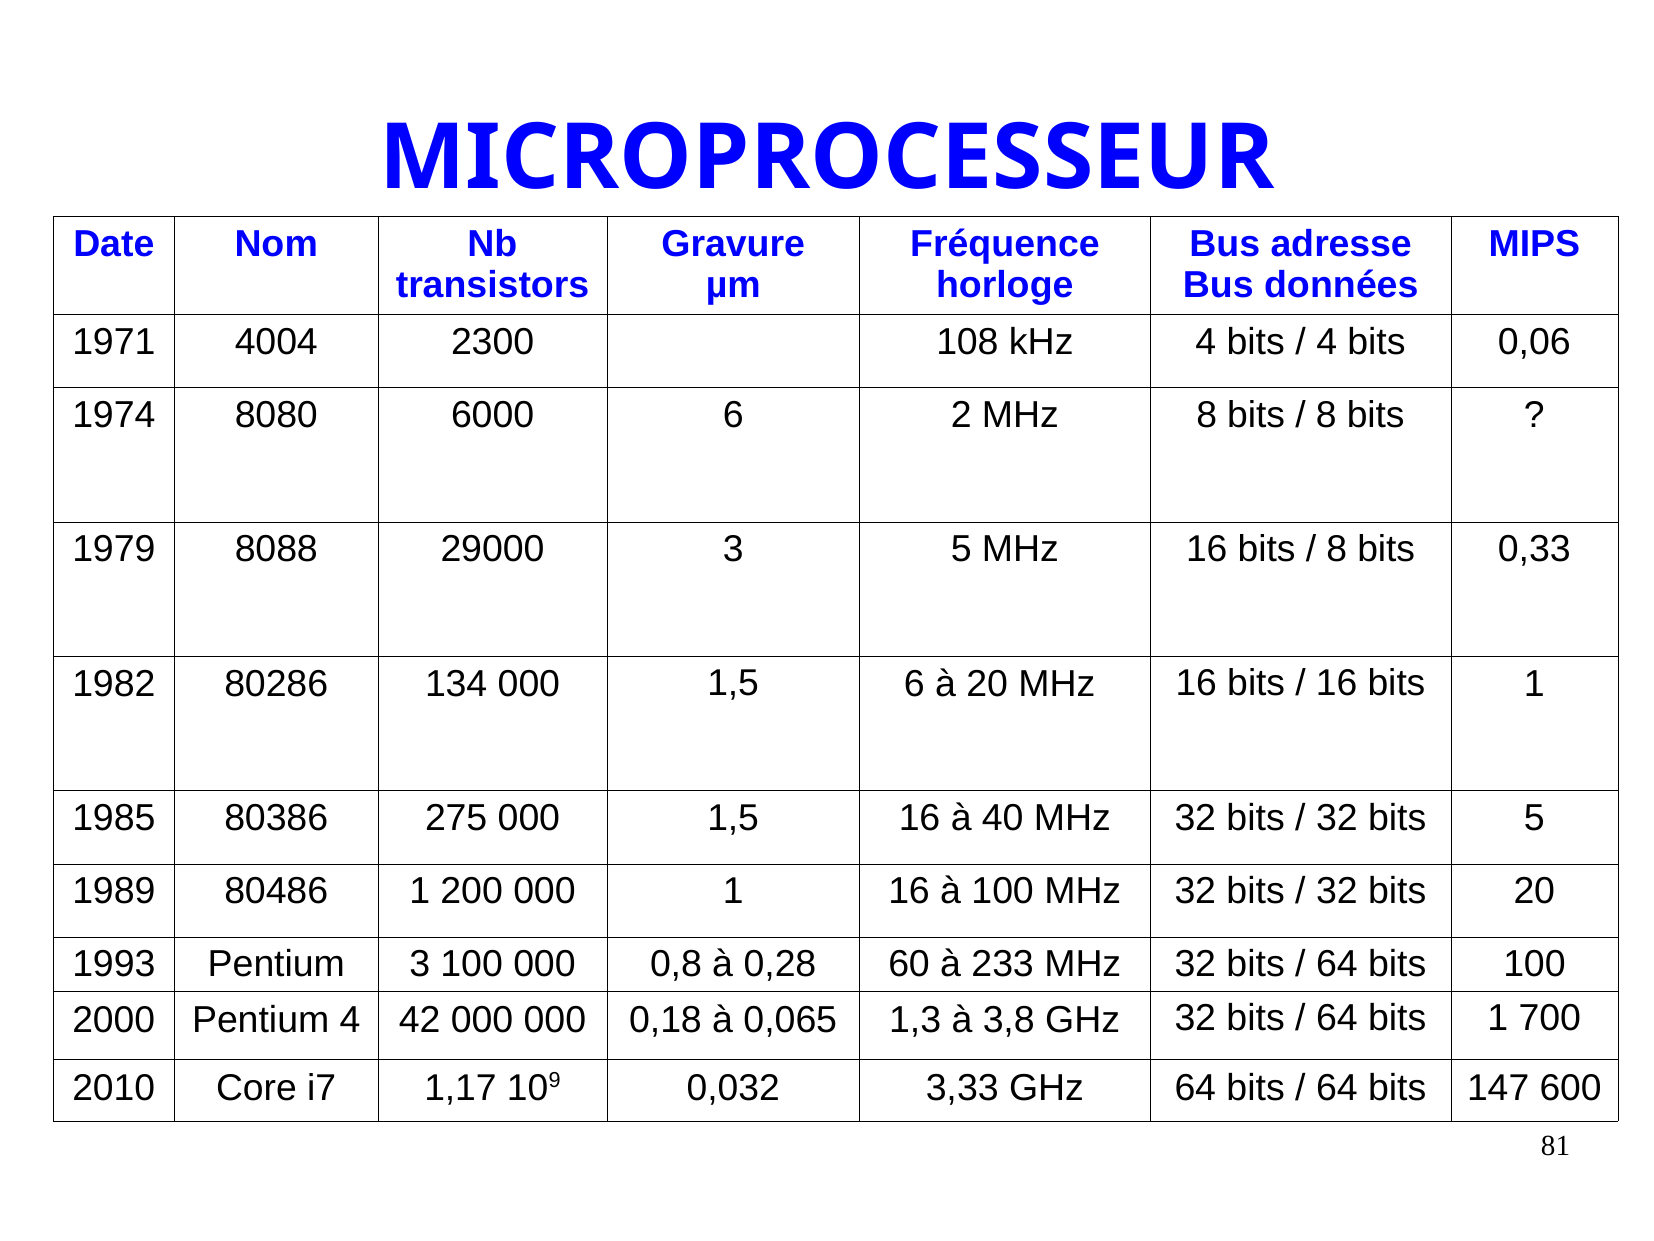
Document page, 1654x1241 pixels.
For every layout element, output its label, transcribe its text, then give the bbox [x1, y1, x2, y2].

table_cell 32 bits / 64 bits [1151, 992, 1451, 1059]
table_cell 16 à 100 MHz [860, 865, 1150, 937]
table_cell 1,5 [608, 657, 859, 790]
table_cell 1982 [54, 657, 174, 790]
table_cell 134 000 [379, 657, 607, 790]
table_cell 2 MHz [860, 388, 1150, 522]
table_cell 3,33 GHz [860, 1060, 1150, 1121]
table_cell 8 bits / 8 bits [1151, 388, 1451, 522]
table_cell 32 bits / 32 bits [1151, 865, 1451, 937]
title MICROPROCESSEUR [0, 49, 1654, 257]
table_cell 2000 [54, 992, 174, 1059]
table_cell 32 bits / 64 bits [1151, 938, 1451, 991]
table_cell 275 000 [379, 791, 607, 864]
table_cell 3 100 000 [379, 938, 607, 991]
table_cell 1989 [54, 865, 174, 937]
table_cell 0,8 à 0,28 [608, 938, 859, 991]
table_cell 0,33 [1452, 523, 1618, 656]
table_cell 42 000 000 [379, 992, 607, 1059]
table_cell 6 [608, 388, 859, 522]
table_cell 5 [1452, 791, 1618, 864]
table_cell 1,17 109 [379, 1060, 607, 1121]
table_cell 4004 [175, 315, 378, 387]
table_cell 1 [1452, 657, 1618, 790]
table_cell 32 bits / 32 bits [1151, 791, 1451, 864]
table_header MIPS [1452, 217, 1618, 314]
table_cell 16 bits / 16 bits [1151, 657, 1451, 790]
table_cell 0,18 à 0,065 [608, 992, 859, 1059]
table_cell 20 [1452, 865, 1618, 937]
table_cell 80286 [175, 657, 378, 790]
table_cell 4 bits / 4 bits [1151, 315, 1451, 387]
table_header Nom [175, 217, 378, 314]
table_cell 100 [1452, 938, 1618, 991]
table_cell ? [1452, 388, 1618, 522]
table_cell Core i7 [175, 1060, 378, 1121]
table_cell [608, 315, 859, 387]
table_cell 8088 [175, 523, 378, 656]
table_cell 1 200 000 [379, 865, 607, 937]
table_cell Pentium 4 [175, 992, 378, 1059]
table_cell 8080 [175, 388, 378, 522]
table_header Gravure µm [608, 217, 859, 314]
table_cell 60 à 233 MHz [860, 938, 1150, 991]
table_cell 108 kHz [860, 315, 1150, 387]
table_cell 5 MHz [860, 523, 1150, 656]
table_cell 1985 [54, 791, 174, 864]
table_cell 6 à 20 MHz [860, 657, 1150, 790]
table_cell 1974 [54, 388, 174, 522]
table_header Nb transistors [379, 217, 607, 314]
table_header Fréquence horloge [860, 217, 1150, 314]
table_cell 0,032 [608, 1060, 859, 1121]
table_header Bus adresse Bus données [1151, 217, 1451, 314]
table_cell 64 bits / 64 bits [1151, 1060, 1451, 1121]
table_cell 29000 [379, 523, 607, 656]
table_cell 1 [608, 865, 859, 937]
table_cell 80486 [175, 865, 378, 937]
table_cell 2010 [54, 1060, 174, 1121]
table_cell 147 600 [1452, 1060, 1618, 1121]
table_cell 1971 [54, 315, 174, 387]
table_cell 1993 [54, 938, 174, 991]
table_cell 3 [608, 523, 859, 656]
table_cell Pentium [175, 938, 378, 991]
table_cell 80386 [175, 791, 378, 864]
table_cell 1979 [54, 523, 174, 656]
table_cell 1,5 [608, 791, 859, 864]
table_cell 1,3 à 3,8 GHz [860, 992, 1150, 1059]
table_cell 1 700 [1452, 992, 1618, 1059]
table_header Date [54, 217, 174, 314]
table_cell 2300 [379, 315, 607, 387]
table_cell 16 bits / 8 bits [1151, 523, 1451, 656]
table_cell 16 à 40 MHz [860, 791, 1150, 864]
table_cell 0,06 [1452, 315, 1618, 387]
table_cell 6000 [379, 388, 607, 522]
